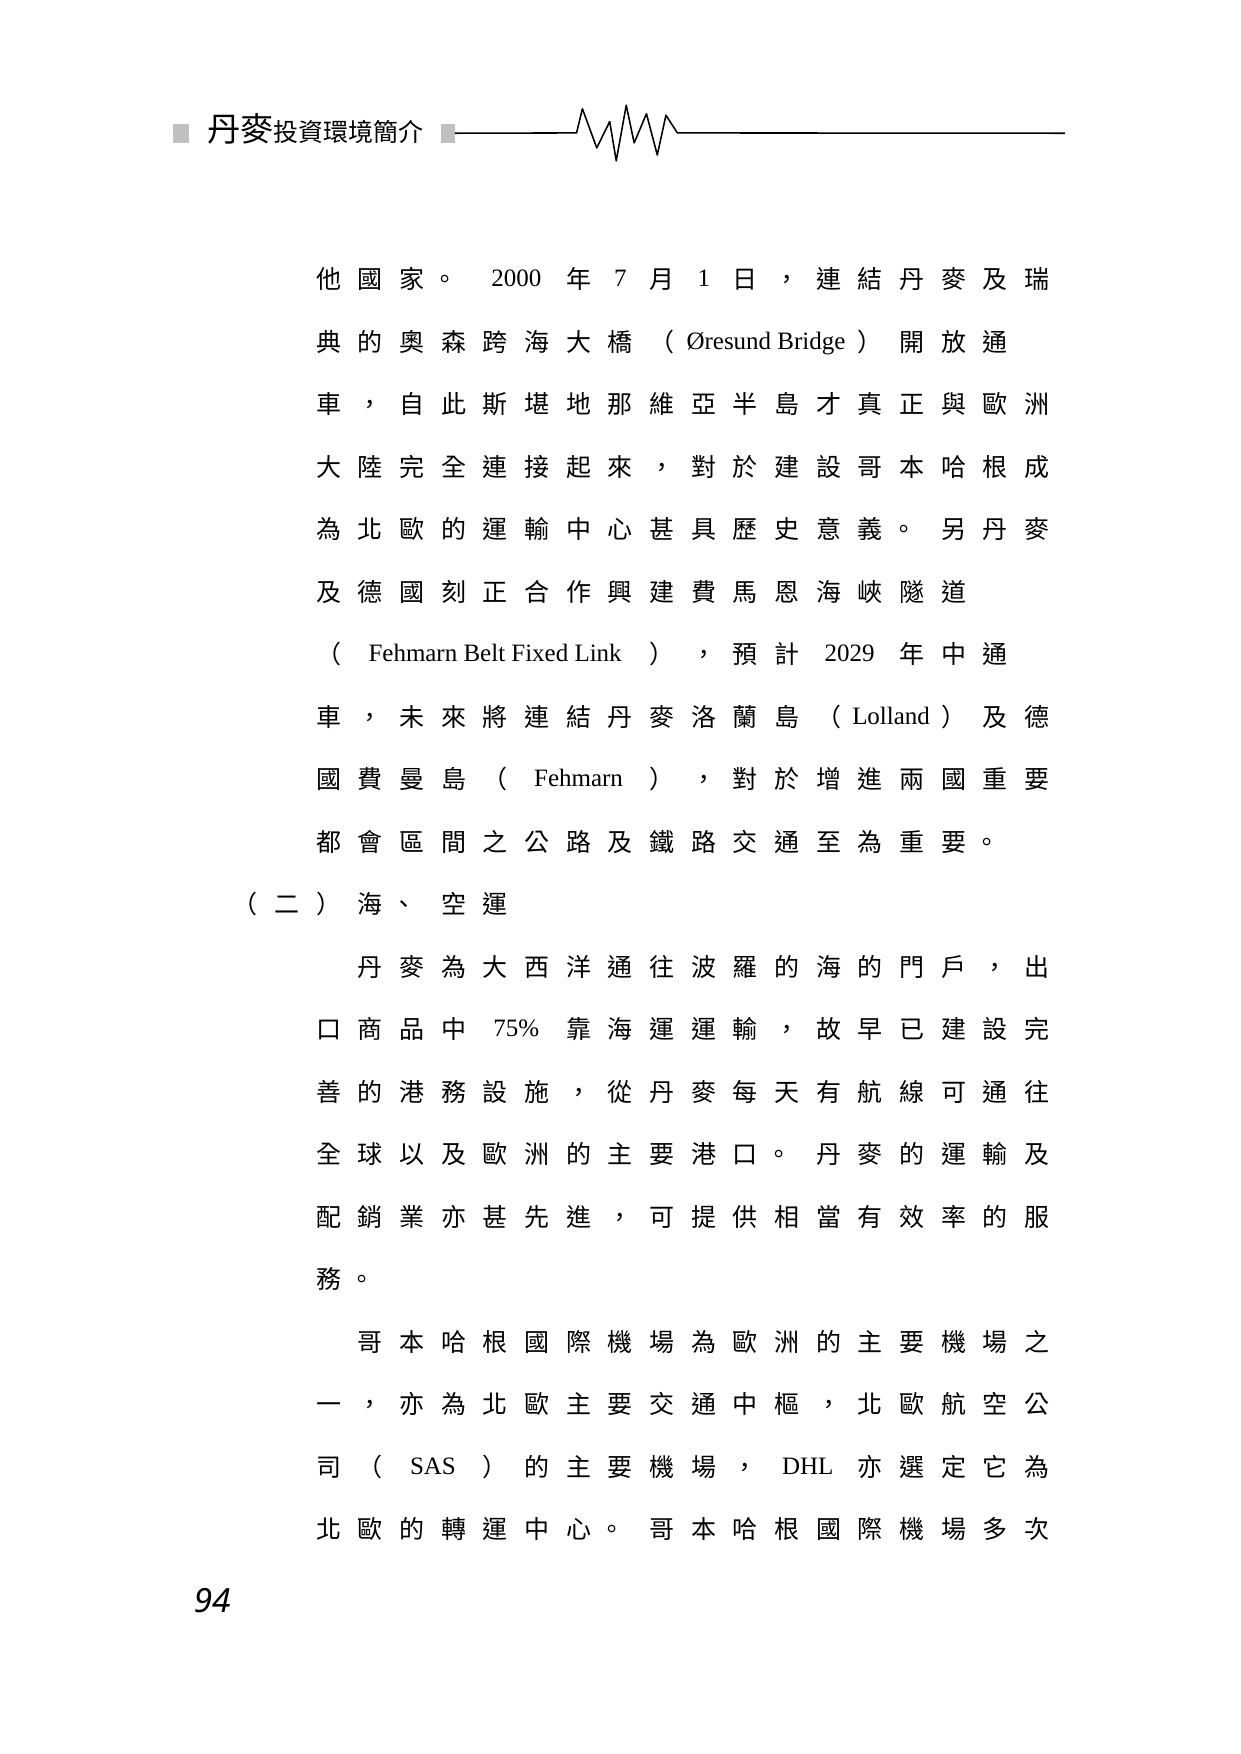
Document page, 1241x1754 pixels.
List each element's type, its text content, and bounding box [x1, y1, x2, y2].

text 他國家。2000年7月1日，連結丹麥及瑞典的奧森跨海大橋（Øresund Bridge）開放通車，自此斯堪地那維亞半島才真正與歐洲大陸完全連接起來，對於建設哥本哈根成為北歐的運輸中心甚具歷史意義。另丹麥及德國刻正合作興建費馬恩海峽隧道（Fehmarn Belt Fixed Link），預計2029年中通車，未來將連結丹麥洛蘭島（Lolland）及德國費曼島（Fehmarn），對於增進兩國重要都會區間之公路及鐵路交通至為重要。 [281, 236, 1058, 861]
text （二）海、空運 [207, 861, 1058, 924]
text 丹麥為大西洋通往波羅的海的門戶，出口商品中75%靠海運運輸，故早已建設完善的港務設施，從丹麥每天有航線可通往全球以及歐洲的主要港口。丹麥的運輸及配銷業亦甚先進，可提供相當有效率的服務。 [281, 924, 1058, 1299]
text 哥本哈根國際機場為歐洲的主要機場之一，亦為北歐主要交通中樞，北歐航空公司（SAS）的主要機場，DHL亦選定它為北歐的轉運中心。哥本哈根國際機場多次 [281, 1299, 1058, 1549]
